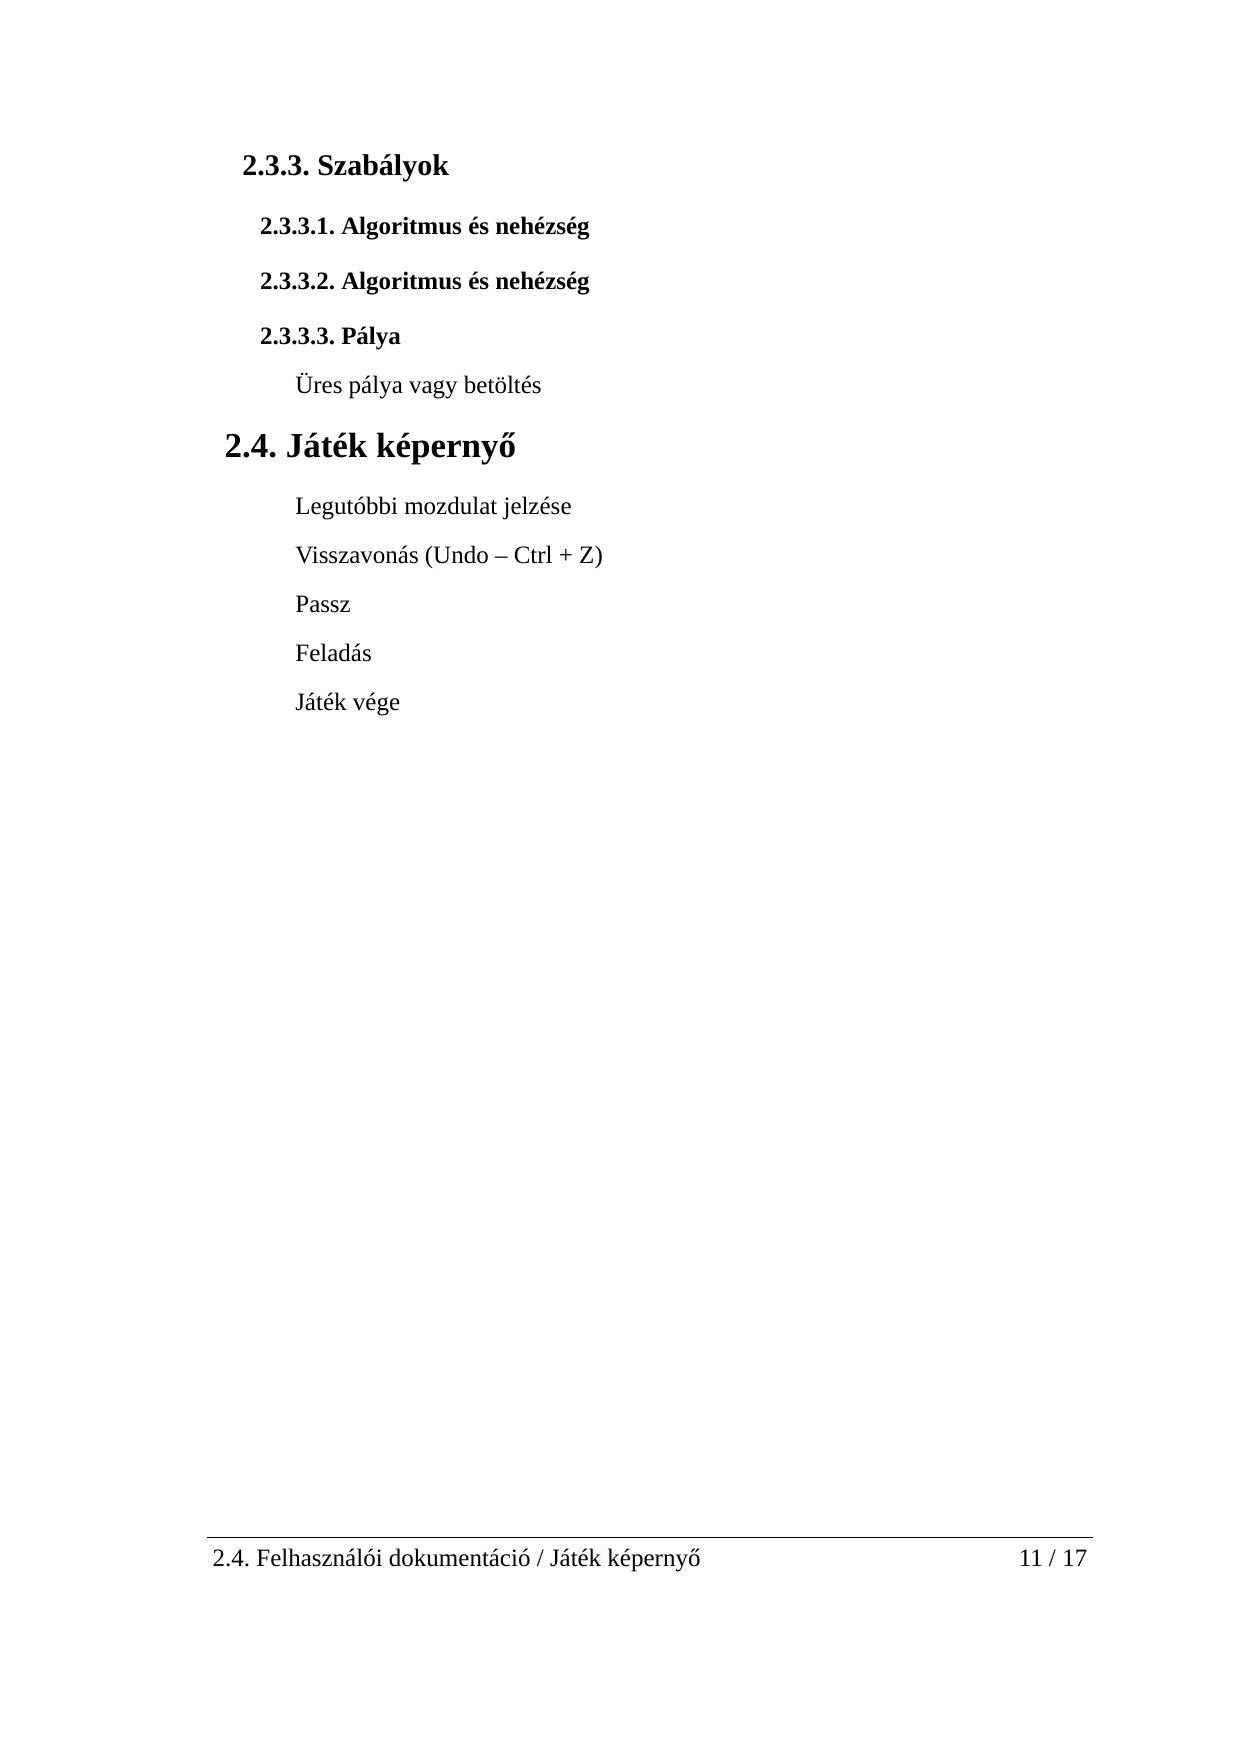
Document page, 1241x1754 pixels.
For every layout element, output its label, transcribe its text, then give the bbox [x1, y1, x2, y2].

text Legutóbbi mozdulat jelzése [266, 491, 1093, 520]
subtitle Algoritmus és nehézség [260, 211, 1093, 240]
subtitle Játék képernyő [224, 425, 1093, 465]
subtitle Szabályok [242, 148, 1093, 182]
text Passz [266, 589, 1093, 618]
subtitle Pálya [260, 321, 1093, 349]
text Játék vége [266, 687, 1093, 716]
text Feladás [266, 638, 1093, 667]
text Visszavonás (Undo – Ctrl + Z) [266, 540, 1093, 569]
subtitle Algoritmus és nehézség [260, 266, 1093, 295]
text Üres pálya vagy betöltés [266, 370, 1093, 399]
